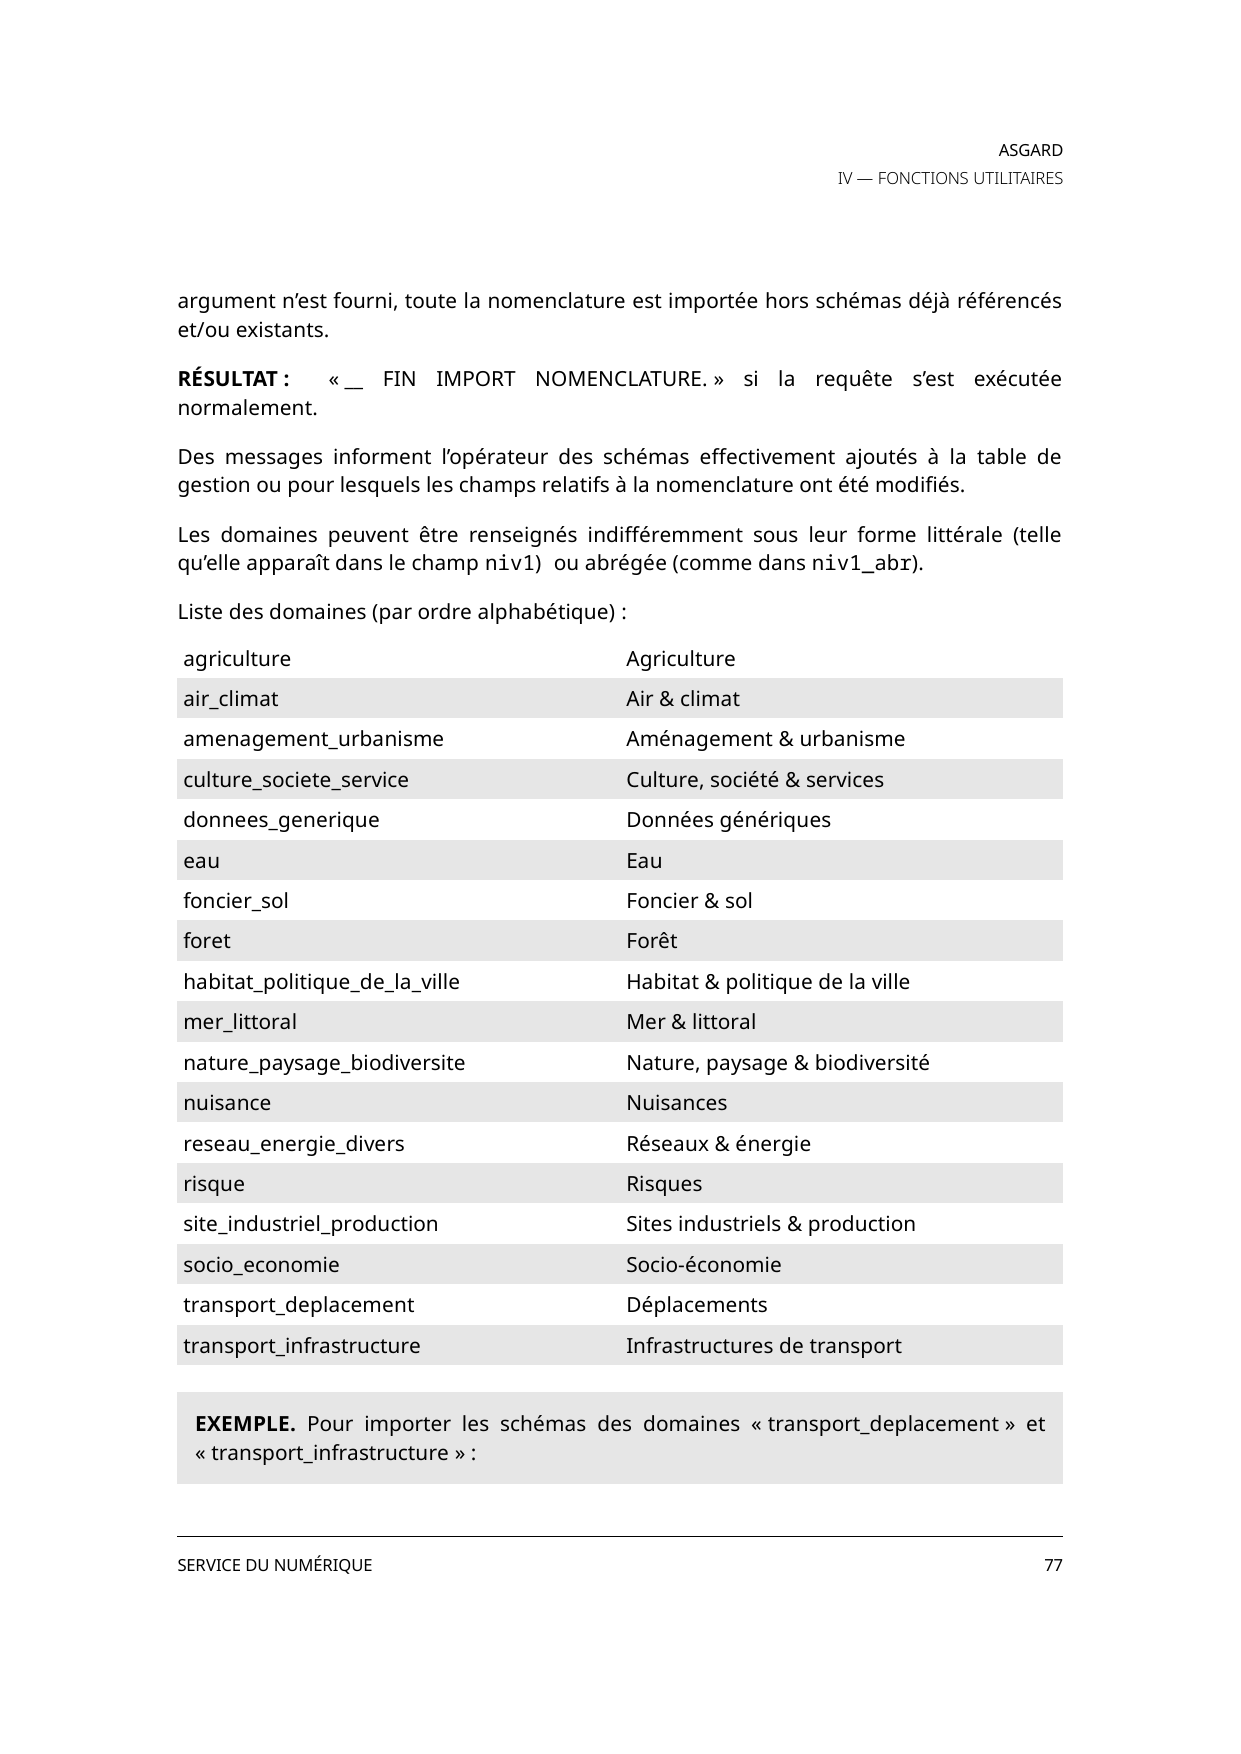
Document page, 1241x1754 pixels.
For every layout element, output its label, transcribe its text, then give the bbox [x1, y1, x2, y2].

table_cell reseau_energie_divers [177, 1123, 620, 1163]
table_cell eau [177, 840, 620, 880]
table_cell Aménagement & urbanisme [620, 718, 1063, 759]
text argument n’est fourni, toute la nomenclature est importée hors schémas déjà référencés et/ou existants. [177, 286, 1063, 343]
table_cell Forêt [620, 920, 1063, 961]
table_cell Nuisances [620, 1082, 1063, 1122]
table_cell Habitat & politique de la ville [620, 961, 1063, 1001]
text Les domaines peuvent être renseignés indifféremment sous leur forme littérale (telle qu’elle apparaît dans le champ niv1) ou abrégée (comme dans niv1_abr). [177, 519, 1063, 577]
table_cell nuisance [177, 1082, 620, 1122]
table_cell donnees_generique [177, 799, 620, 839]
table_cell foncier_sol [177, 880, 620, 920]
table_cell Déplacements [620, 1284, 1063, 1324]
table_cell socio_economie [177, 1244, 620, 1284]
table_cell nature_paysage_biodiversite [177, 1042, 620, 1082]
table_cell transport_infrastructure [177, 1325, 620, 1365]
table_cell habitat_politique_de_la_ville [177, 961, 620, 1001]
table_cell foret [177, 920, 620, 961]
table_cell Risques [620, 1163, 1063, 1203]
table_cell Socio-économie [620, 1244, 1063, 1284]
table_cell Eau [620, 840, 1063, 880]
table_cell culture_societe_service [177, 759, 620, 799]
table_cell transport_deplacement [177, 1284, 620, 1324]
table_cell mer_littoral [177, 1001, 620, 1042]
text Des messages informent l’opérateur des schémas effectivement ajoutés à la table de gestion ou pour lesquels les champs relatifs à la nomenclature ont été modifiés. [177, 442, 1063, 499]
table_cell Nature, paysage & biodiversité [620, 1042, 1063, 1082]
table_cell amenagement_urbanisme [177, 718, 620, 759]
table_cell air_climat [177, 678, 620, 718]
table_cell risque [177, 1163, 620, 1203]
table_cell Foncier & sol [620, 880, 1063, 920]
text Liste des domaines (par ordre alphabétique) : [177, 597, 1063, 626]
table_cell Sites industriels & production [620, 1203, 1063, 1244]
table_header Agriculture [620, 638, 1063, 678]
table_cell Culture, société & services [620, 759, 1063, 799]
table_cell Réseaux & énergie [620, 1123, 1063, 1163]
table_cell Infrastructures de transport [620, 1325, 1063, 1365]
table_cell Mer & littoral [620, 1001, 1063, 1042]
table_header agriculture [177, 638, 620, 678]
table_cell Données génériques [620, 799, 1063, 839]
table_cell Air & climat [620, 678, 1063, 718]
table_cell site_industriel_production [177, 1203, 620, 1244]
text Exemple. Pour importer les schémas des domaines « transport_deplacement » et « transport_infrastructure » : [177, 1392, 1063, 1484]
text Résultat : « __ FIN IMPORT NOMENCLATURE. » si la requête s’est exécutée normalement. [177, 364, 1063, 421]
